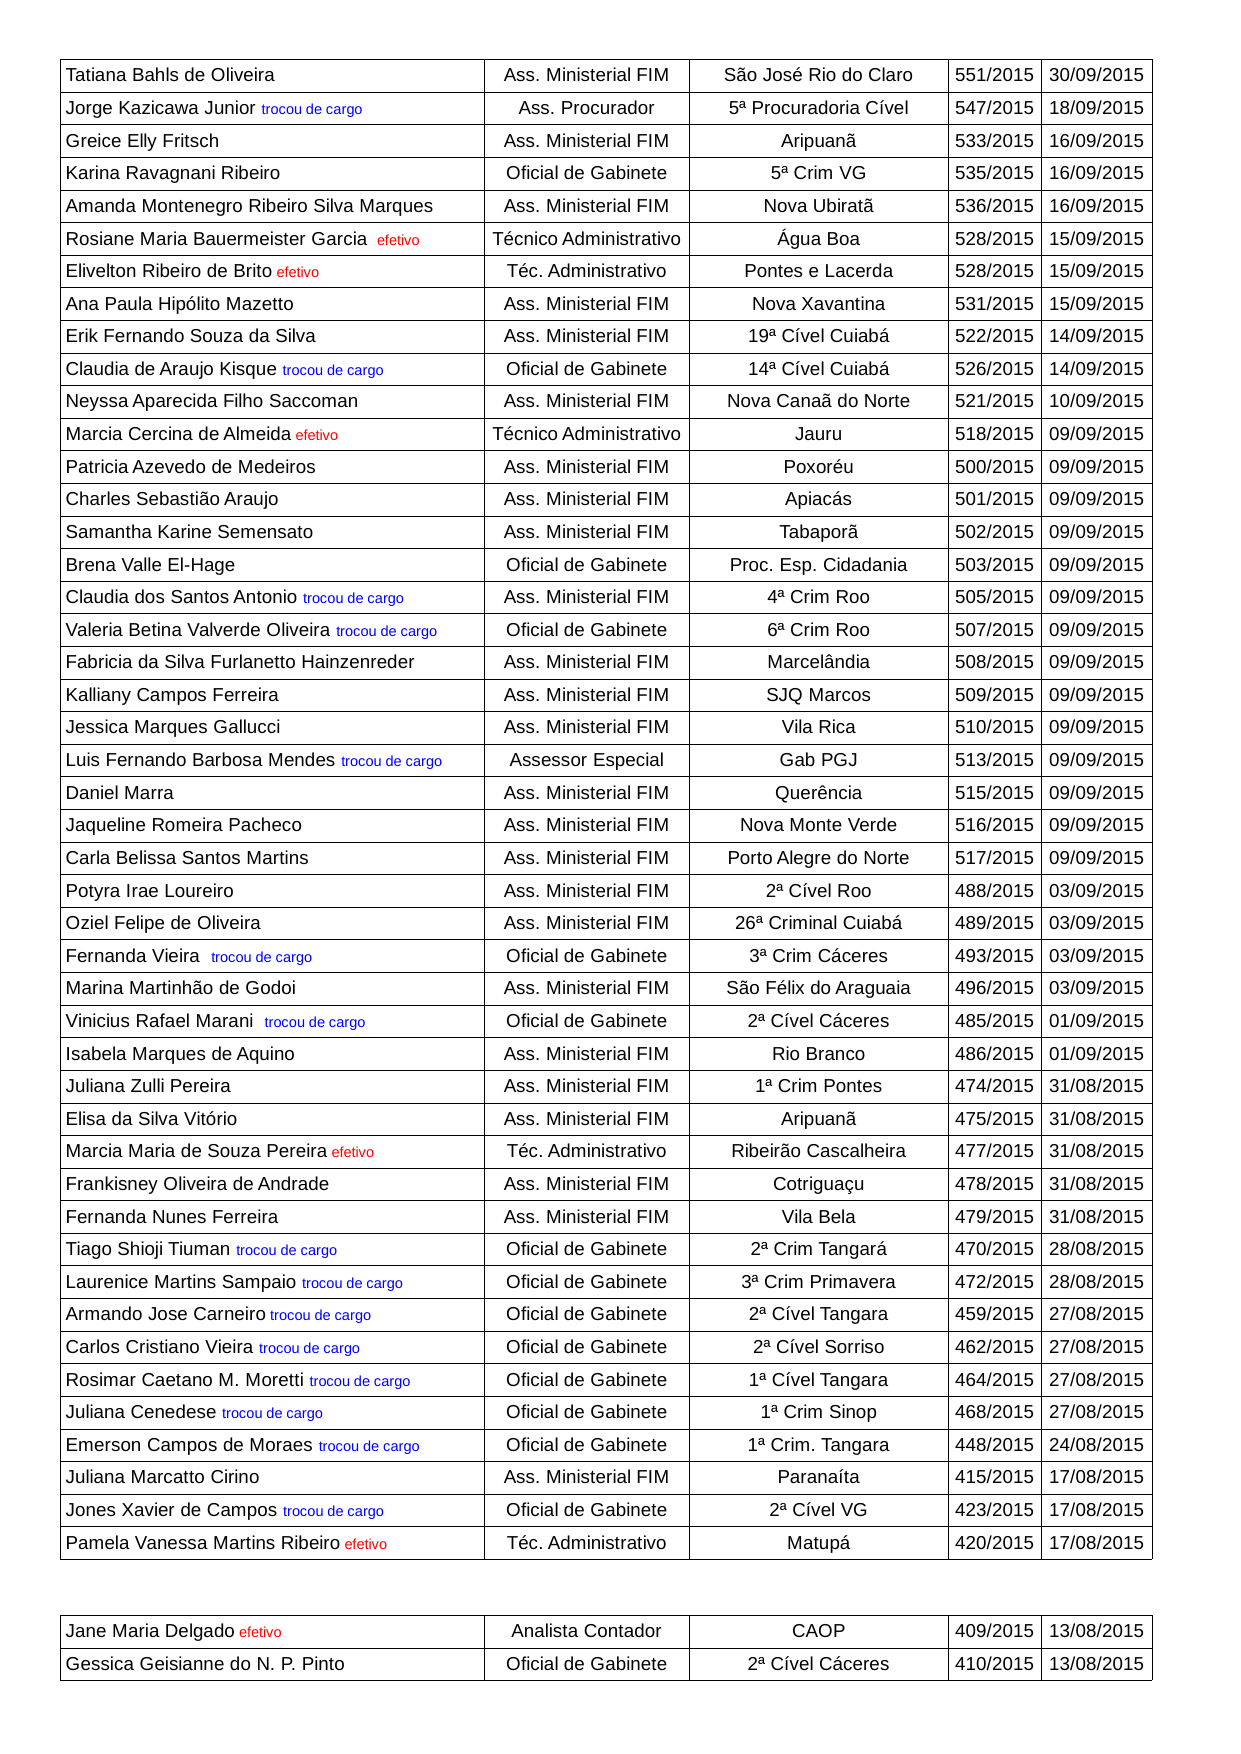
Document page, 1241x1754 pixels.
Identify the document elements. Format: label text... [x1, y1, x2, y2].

table_cell 528/2015 [949, 256, 1041, 287]
table_cell 31/08/2015 [1042, 1136, 1152, 1168]
table_cell 31/08/2015 [1042, 1071, 1152, 1102]
table_cell Nova Xavantina [690, 288, 948, 320]
table_cell Frankisney Oliveira de Andrade [61, 1169, 484, 1200]
table_header CAOP [690, 1616, 948, 1648]
table_cell Amanda Montenegro Ribeiro Silva Marques [61, 191, 484, 222]
table_cell Emerson Campos de Moraes trocou de cargo [61, 1430, 484, 1461]
table_cell 410/2015 [949, 1649, 1041, 1680]
table_cell 2ª Cível Roo [690, 875, 948, 907]
table_cell Aripuanã [690, 125, 948, 157]
table_cell 503/2015 [949, 549, 1041, 581]
table_cell 1ª Crim. Tangara [690, 1430, 948, 1461]
table_cell Oficial de Gabinete [485, 1006, 689, 1037]
table_cell Querência [690, 777, 948, 809]
table_cell 09/09/2015 [1042, 582, 1152, 613]
table_cell Porto Alegre do Norte [690, 843, 948, 874]
table_cell 09/09/2015 [1042, 647, 1152, 678]
table_cell Oziel Felipe de Oliveira [61, 908, 484, 939]
table_cell 513/2015 [949, 745, 1041, 776]
table_cell 505/2015 [949, 582, 1041, 613]
table_cell Oficial de Gabinete [485, 614, 689, 646]
table_cell 09/09/2015 [1042, 712, 1152, 744]
table_cell Oficial de Gabinete [485, 354, 689, 385]
table_cell 09/09/2015 [1042, 484, 1152, 516]
table_cell Elisa da Silva Vitório [61, 1104, 484, 1135]
table_header Jane Maria Delgado efetivo [61, 1616, 484, 1648]
table_cell 2ª Cível Cáceres [690, 1649, 948, 1680]
table_cell Nova Monte Verde [690, 810, 948, 842]
table_cell 18/09/2015 [1042, 93, 1152, 124]
table_cell 1ª Cível Tangara [690, 1364, 948, 1396]
table_cell 5ª Procuradoria Cível [690, 93, 948, 124]
table_cell Vila Bela [690, 1201, 948, 1233]
table_cell 488/2015 [949, 875, 1041, 907]
table_cell Jaqueline Romeira Pacheco [61, 810, 484, 842]
table_cell 521/2015 [949, 386, 1041, 418]
table_header Ass. Ministerial FIM [485, 60, 689, 92]
table_cell 448/2015 [949, 1430, 1041, 1461]
table_cell Tiago Shioji Tiuman trocou de cargo [61, 1234, 484, 1265]
table_cell Ribeirão Cascalheira [690, 1136, 948, 1168]
table_cell Ass. Ministerial FIM [485, 125, 689, 157]
table_cell 472/2015 [949, 1266, 1041, 1298]
table_cell Ass. Ministerial FIM [485, 582, 689, 613]
table_cell Rosiane Maria Bauermeister Garcia efetivo [61, 223, 484, 255]
table_cell Luis Fernando Barbosa Mendes trocou de cargo [61, 745, 484, 776]
table_cell 475/2015 [949, 1104, 1041, 1135]
table_cell 26ª Criminal Cuiabá [690, 908, 948, 939]
table_cell 478/2015 [949, 1169, 1041, 1200]
table_cell 13/08/2015 [1042, 1649, 1152, 1680]
table_cell 4ª Crim Roo [690, 582, 948, 613]
table_cell Assessor Especial [485, 745, 689, 776]
table_cell Jessica Marques Gallucci [61, 712, 484, 744]
table_cell Oficial de Gabinete [485, 940, 689, 972]
table_header Tatiana Bahls de Oliveira [61, 60, 484, 92]
table_cell Kalliany Campos Ferreira [61, 680, 484, 711]
table_cell Téc. Administrativo [485, 256, 689, 287]
table_cell 2ª Cível VG [690, 1495, 948, 1526]
table_cell 27/08/2015 [1042, 1332, 1152, 1363]
table_cell 27/08/2015 [1042, 1299, 1152, 1331]
table_cell 14ª Cível Cuiabá [690, 354, 948, 385]
table_cell Ass. Ministerial FIM [485, 1201, 689, 1233]
table_cell 502/2015 [949, 517, 1041, 548]
table_cell 15/09/2015 [1042, 223, 1152, 255]
table_header São José Rio do Claro [690, 60, 948, 92]
table_cell Ass. Ministerial FIM [485, 777, 689, 809]
table_cell Paranaíta [690, 1462, 948, 1494]
table_cell Ana Paula Hipólito Mazetto [61, 288, 484, 320]
table_cell Oficial de Gabinete [485, 1299, 689, 1331]
table_cell Proc. Esp. Cidadania [690, 549, 948, 581]
table_cell São Félix do Araguaia [690, 973, 948, 1004]
table_cell 518/2015 [949, 419, 1041, 450]
table_cell Vila Rica [690, 712, 948, 744]
table_cell 2ª Cível Tangara [690, 1299, 948, 1331]
table_cell 486/2015 [949, 1038, 1041, 1070]
table_cell 508/2015 [949, 647, 1041, 678]
table_cell 15/09/2015 [1042, 256, 1152, 287]
table_cell 509/2015 [949, 680, 1041, 711]
table_cell 533/2015 [949, 125, 1041, 157]
table_cell Ass. Procurador [485, 93, 689, 124]
table_cell Ass. Ministerial FIM [485, 647, 689, 678]
table_header 551/2015 [949, 60, 1041, 92]
table_cell 536/2015 [949, 191, 1041, 222]
table_cell Técnico Administrativo [485, 223, 689, 255]
table_cell Marcia Maria de Souza Pereira efetivo [61, 1136, 484, 1168]
table_cell 31/08/2015 [1042, 1169, 1152, 1200]
table_cell Isabela Marques de Aquino [61, 1038, 484, 1070]
table_cell 415/2015 [949, 1462, 1041, 1494]
table_cell 14/09/2015 [1042, 354, 1152, 385]
table_cell SJQ Marcos [690, 680, 948, 711]
table_cell Ass. Ministerial FIM [485, 517, 689, 548]
table_cell 3ª Crim Cáceres [690, 940, 948, 972]
table_cell Oficial de Gabinete [485, 1495, 689, 1526]
table_cell 14/09/2015 [1042, 321, 1152, 352]
table_cell 423/2015 [949, 1495, 1041, 1526]
table_cell 493/2015 [949, 940, 1041, 972]
table_cell 477/2015 [949, 1136, 1041, 1168]
table_header 13/08/2015 [1042, 1616, 1152, 1648]
table_cell 16/09/2015 [1042, 158, 1152, 189]
table_cell Armando Jose Carneiro trocou de cargo [61, 1299, 484, 1331]
table_cell 31/08/2015 [1042, 1201, 1152, 1233]
table_cell Oficial de Gabinete [485, 1649, 689, 1680]
table_cell Oficial de Gabinete [485, 1266, 689, 1298]
table_cell Ass. Ministerial FIM [485, 1169, 689, 1200]
table_cell 10/09/2015 [1042, 386, 1152, 418]
table_cell 500/2015 [949, 451, 1041, 483]
table_cell 31/08/2015 [1042, 1104, 1152, 1135]
table_cell 528/2015 [949, 223, 1041, 255]
table_cell 28/08/2015 [1042, 1234, 1152, 1265]
table_cell Ass. Ministerial FIM [485, 680, 689, 711]
table_cell Ass. Ministerial FIM [485, 1038, 689, 1070]
table_cell Marcia Cercina de Almeida efetivo [61, 419, 484, 450]
table_cell Juliana Zulli Pereira [61, 1071, 484, 1102]
table_cell Vinicius Rafael Marani trocou de cargo [61, 1006, 484, 1037]
table_cell Ass. Ministerial FIM [485, 451, 689, 483]
table_cell 16/09/2015 [1042, 125, 1152, 157]
table_cell Brena Valle El-Hage [61, 549, 484, 581]
table_cell 515/2015 [949, 777, 1041, 809]
table_cell Gessica Geisianne do N. P. Pinto [61, 1649, 484, 1680]
table_cell Ass. Ministerial FIM [485, 908, 689, 939]
table_cell 470/2015 [949, 1234, 1041, 1265]
table_cell 09/09/2015 [1042, 745, 1152, 776]
table_cell 09/09/2015 [1042, 451, 1152, 483]
table_cell Cotriguaçu [690, 1169, 948, 1200]
table_cell Neyssa Aparecida Filho Saccoman [61, 386, 484, 418]
table_cell Laurenice Martins Sampaio trocou de cargo [61, 1266, 484, 1298]
table_cell Tabaporã [690, 517, 948, 548]
table_cell Samantha Karine Semensato [61, 517, 484, 548]
table_cell 09/09/2015 [1042, 549, 1152, 581]
table_cell Marcelândia [690, 647, 948, 678]
table_cell Poxoréu [690, 451, 948, 483]
table_cell 501/2015 [949, 484, 1041, 516]
table_cell Rio Branco [690, 1038, 948, 1070]
table_cell 462/2015 [949, 1332, 1041, 1363]
table_cell Oficial de Gabinete [485, 1234, 689, 1265]
table_cell Ass. Ministerial FIM [485, 973, 689, 1004]
table_cell Marina Martinhão de Godoi [61, 973, 484, 1004]
table_cell 516/2015 [949, 810, 1041, 842]
table_cell 507/2015 [949, 614, 1041, 646]
table_cell Elivelton Ribeiro de Brito efetivo [61, 256, 484, 287]
table_cell Técnico Administrativo [485, 419, 689, 450]
table_cell Ass. Ministerial FIM [485, 1071, 689, 1102]
table_cell 522/2015 [949, 321, 1041, 352]
table_cell 479/2015 [949, 1201, 1041, 1233]
table_cell 17/08/2015 [1042, 1527, 1152, 1559]
table_cell 531/2015 [949, 288, 1041, 320]
table_cell Jauru [690, 419, 948, 450]
table_cell 09/09/2015 [1042, 843, 1152, 874]
table_cell 3ª Crim Primavera [690, 1266, 948, 1298]
table_cell 1ª Crim Sinop [690, 1397, 948, 1428]
table_cell 03/09/2015 [1042, 973, 1152, 1004]
table_cell 17/08/2015 [1042, 1495, 1152, 1526]
table_cell 09/09/2015 [1042, 810, 1152, 842]
table_cell Ass. Ministerial FIM [485, 386, 689, 418]
table_cell 09/09/2015 [1042, 419, 1152, 450]
table_cell 6ª Crim Roo [690, 614, 948, 646]
table_cell Ass. Ministerial FIM [485, 321, 689, 352]
table_cell 489/2015 [949, 908, 1041, 939]
table_cell Jones Xavier de Campos trocou de cargo [61, 1495, 484, 1526]
table_cell 19ª Cível Cuiabá [690, 321, 948, 352]
table_cell Daniel Marra [61, 777, 484, 809]
table_cell 420/2015 [949, 1527, 1041, 1559]
table_cell 547/2015 [949, 93, 1041, 124]
table_cell 01/09/2015 [1042, 1038, 1152, 1070]
table_cell Erik Fernando Souza da Silva [61, 321, 484, 352]
table_cell 24/08/2015 [1042, 1430, 1152, 1461]
table_cell Fernanda Nunes Ferreira [61, 1201, 484, 1233]
table_cell Oficial de Gabinete [485, 1332, 689, 1363]
table_cell 464/2015 [949, 1364, 1041, 1396]
table_cell 535/2015 [949, 158, 1041, 189]
table_cell Valeria Betina Valverde Oliveira trocou de cargo [61, 614, 484, 646]
table_cell Rosimar Caetano M. Moretti trocou de cargo [61, 1364, 484, 1396]
table_cell 03/09/2015 [1042, 875, 1152, 907]
table_cell 16/09/2015 [1042, 191, 1152, 222]
table_cell Ass. Ministerial FIM [485, 875, 689, 907]
table_cell 526/2015 [949, 354, 1041, 385]
table_header Analista Contador [485, 1616, 689, 1648]
table_cell Fabricia da Silva Furlanetto Hainzenreder [61, 647, 484, 678]
table_cell Pamela Vanessa Martins Ribeiro efetivo [61, 1527, 484, 1559]
table_cell 496/2015 [949, 973, 1041, 1004]
table_cell Ass. Ministerial FIM [485, 484, 689, 516]
table_cell 27/08/2015 [1042, 1397, 1152, 1428]
table_cell 468/2015 [949, 1397, 1041, 1428]
table_header 30/09/2015 [1042, 60, 1152, 92]
table_header 409/2015 [949, 1616, 1041, 1648]
table_cell 459/2015 [949, 1299, 1041, 1331]
table_cell Ass. Ministerial FIM [485, 712, 689, 744]
table_cell 01/09/2015 [1042, 1006, 1152, 1037]
table_cell 517/2015 [949, 843, 1041, 874]
table_cell Juliana Marcatto Cirino [61, 1462, 484, 1494]
table_cell 1ª Crim Pontes [690, 1071, 948, 1102]
table_cell 2ª Cível Cáceres [690, 1006, 948, 1037]
table_cell Potyra Irae Loureiro [61, 875, 484, 907]
table_cell Ass. Ministerial FIM [485, 843, 689, 874]
table_cell Patricia Azevedo de Medeiros [61, 451, 484, 483]
table_cell Nova Ubiratã [690, 191, 948, 222]
table_cell Téc. Administrativo [485, 1136, 689, 1168]
table_cell Pontes e Lacerda [690, 256, 948, 287]
table_cell Água Boa [690, 223, 948, 255]
table_cell Jorge Kazicawa Junior trocou de cargo [61, 93, 484, 124]
table_cell Ass. Ministerial FIM [485, 810, 689, 842]
table_cell Matupá [690, 1527, 948, 1559]
table_cell Juliana Cenedese trocou de cargo [61, 1397, 484, 1428]
table_cell Téc. Administrativo [485, 1527, 689, 1559]
table_cell Carlos Cristiano Vieira trocou de cargo [61, 1332, 484, 1363]
table_cell Nova Canaã do Norte [690, 386, 948, 418]
table_cell Oficial de Gabinete [485, 158, 689, 189]
table_cell 09/09/2015 [1042, 680, 1152, 711]
table_cell 2ª Crim Tangará [690, 1234, 948, 1265]
table_cell Oficial de Gabinete [485, 549, 689, 581]
table_cell Oficial de Gabinete [485, 1430, 689, 1461]
table_cell 17/08/2015 [1042, 1462, 1152, 1494]
table_cell 09/09/2015 [1042, 614, 1152, 646]
table_cell 485/2015 [949, 1006, 1041, 1037]
table_cell 474/2015 [949, 1071, 1041, 1102]
table_cell Apiacás [690, 484, 948, 516]
table_cell Ass. Ministerial FIM [485, 191, 689, 222]
table_cell Carla Belissa Santos Martins [61, 843, 484, 874]
table_cell 2ª Cível Sorriso [690, 1332, 948, 1363]
table_cell Oficial de Gabinete [485, 1397, 689, 1428]
table_cell 28/08/2015 [1042, 1266, 1152, 1298]
table_cell 510/2015 [949, 712, 1041, 744]
table_cell Ass. Ministerial FIM [485, 1462, 689, 1494]
table_cell Claudia de Araujo Kisque trocou de cargo [61, 354, 484, 385]
table_cell Ass. Ministerial FIM [485, 1104, 689, 1135]
table_cell 03/09/2015 [1042, 940, 1152, 972]
table_cell Fernanda Vieira trocou de cargo [61, 940, 484, 972]
table_cell Ass. Ministerial FIM [485, 288, 689, 320]
table_cell Charles Sebastião Araujo [61, 484, 484, 516]
table_cell 09/09/2015 [1042, 517, 1152, 548]
table_cell Gab PGJ [690, 745, 948, 776]
table_cell Claudia dos Santos Antonio trocou de cargo [61, 582, 484, 613]
table_cell 09/09/2015 [1042, 777, 1152, 809]
table_cell 03/09/2015 [1042, 908, 1152, 939]
table_cell Oficial de Gabinete [485, 1364, 689, 1396]
table_cell Aripuanã [690, 1104, 948, 1135]
table_cell Karina Ravagnani Ribeiro [61, 158, 484, 189]
table_cell 15/09/2015 [1042, 288, 1152, 320]
table_cell Greice Elly Fritsch [61, 125, 484, 157]
table_cell 27/08/2015 [1042, 1364, 1152, 1396]
table_cell 5ª Crim VG [690, 158, 948, 189]
